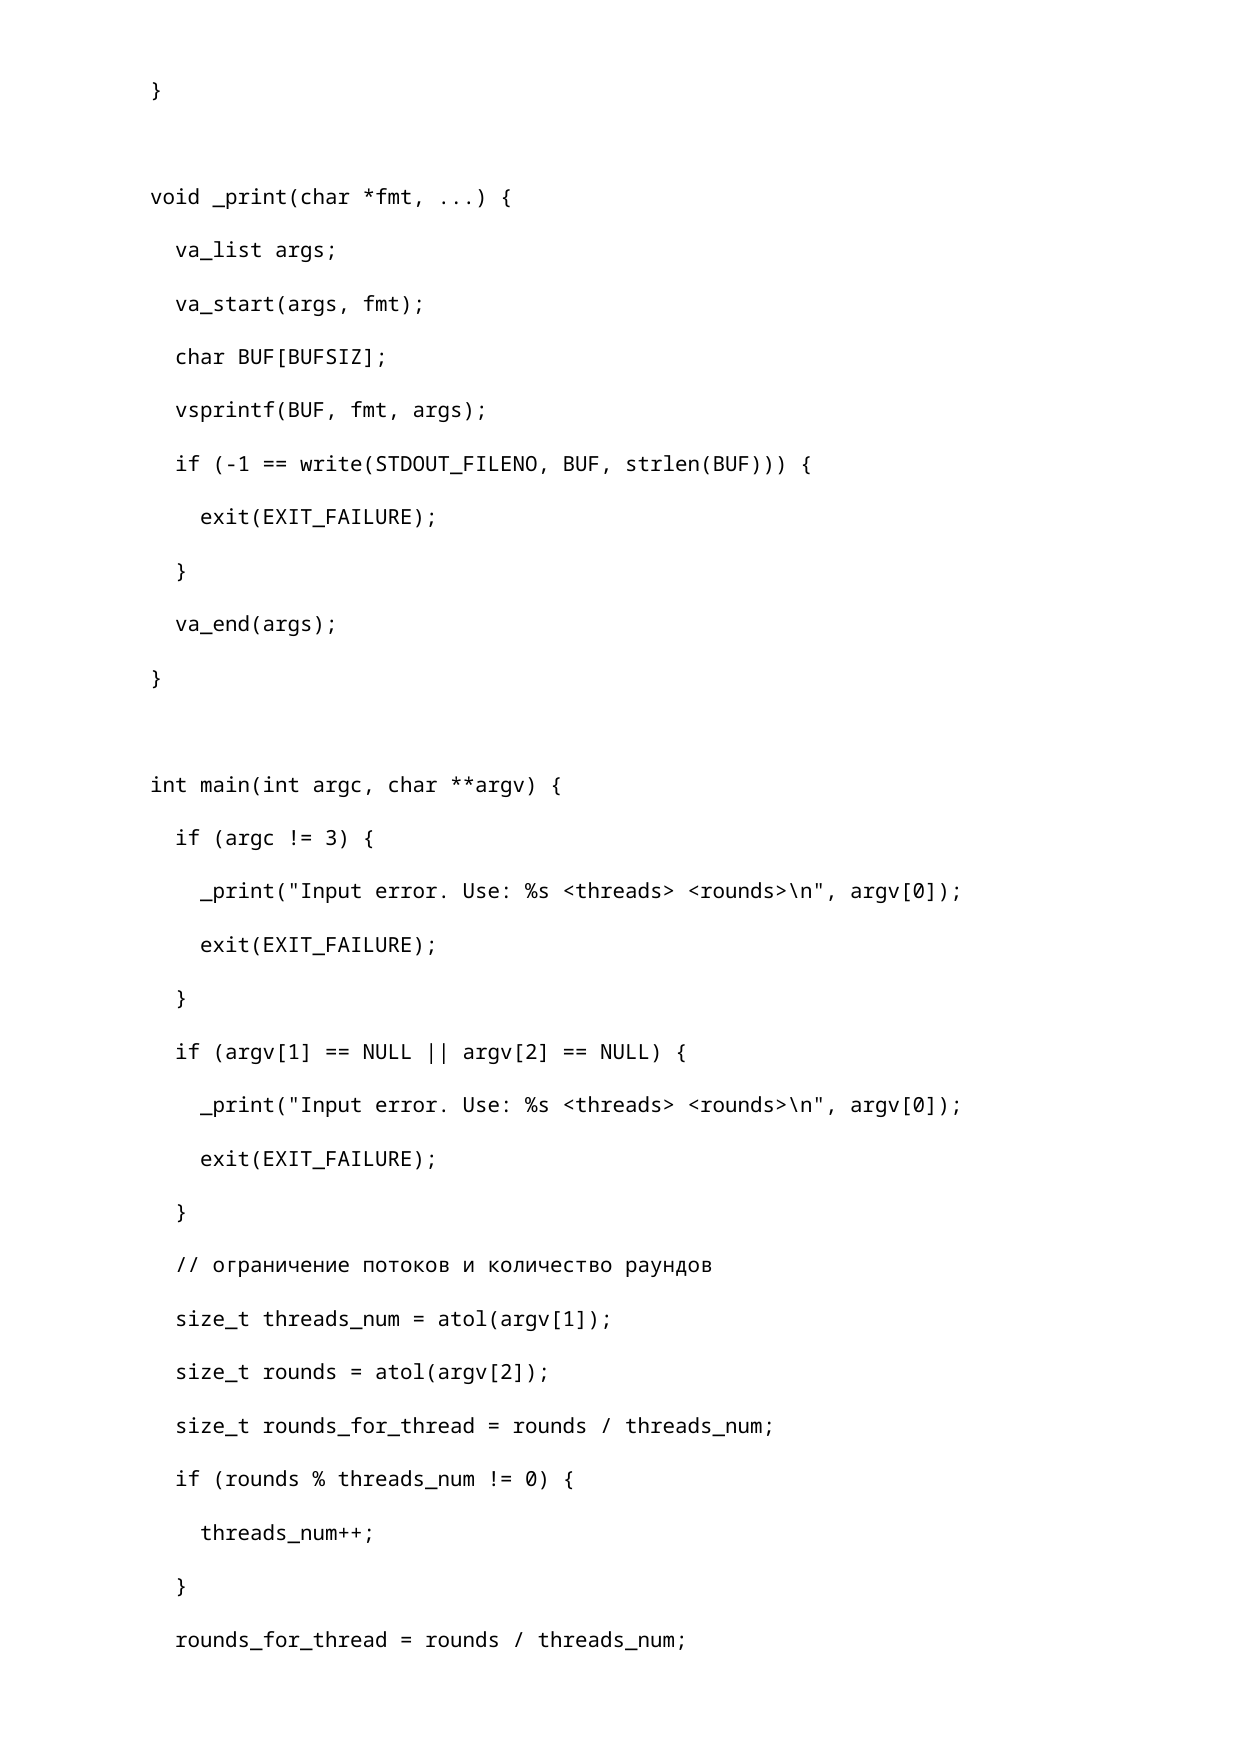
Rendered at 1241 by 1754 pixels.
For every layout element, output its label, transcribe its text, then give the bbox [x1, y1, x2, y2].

text _print("Input error. Use: %s <threads> <rounds>\n", argv[0]); [150, 877, 1147, 905]
text // ограничение потоков и количество раундов [150, 1251, 1147, 1279]
text void _print(char *fmt, ...) { [150, 182, 1147, 210]
text _print("Input error. Use: %s <threads> <rounds>\n", argv[0]); [150, 1090, 1147, 1119]
text char BUF[BUFSIZ]; [150, 342, 1147, 371]
text } [150, 1197, 1147, 1226]
text } [150, 1571, 1147, 1600]
text va_list args; [150, 235, 1147, 264]
text } [150, 983, 1147, 1012]
text rounds_for_thread = rounds / threads_num; [150, 1625, 1147, 1653]
text } [150, 663, 1147, 691]
text exit(EXIT_FAILURE); [150, 502, 1147, 531]
text size_t threads_num = atol(argv[1]); [150, 1304, 1147, 1332]
text va_end(args); [150, 609, 1147, 638]
text va_start(args, fmt); [150, 289, 1147, 317]
text size_t rounds = atol(argv[2]); [150, 1357, 1147, 1386]
text if (-1 == write(STDOUT_FILENO, BUF, strlen(BUF))) { [150, 449, 1147, 477]
text exit(EXIT_FAILURE); [150, 930, 1147, 958]
text int main(int argc, char **argv) { [150, 770, 1147, 798]
text vsprintf(BUF, fmt, args); [150, 396, 1147, 424]
text if (argc != 3) { [150, 823, 1147, 852]
text threads_num++; [150, 1518, 1147, 1546]
text exit(EXIT_FAILURE); [150, 1144, 1147, 1172]
text size_t rounds_for_thread = rounds / threads_num; [150, 1411, 1147, 1439]
text } [150, 556, 1147, 584]
text if (rounds % threads_num != 0) { [150, 1464, 1147, 1493]
text if (argv[1] == NULL || argv[2] == NULL) { [150, 1037, 1147, 1065]
text } [150, 75, 1147, 103]
